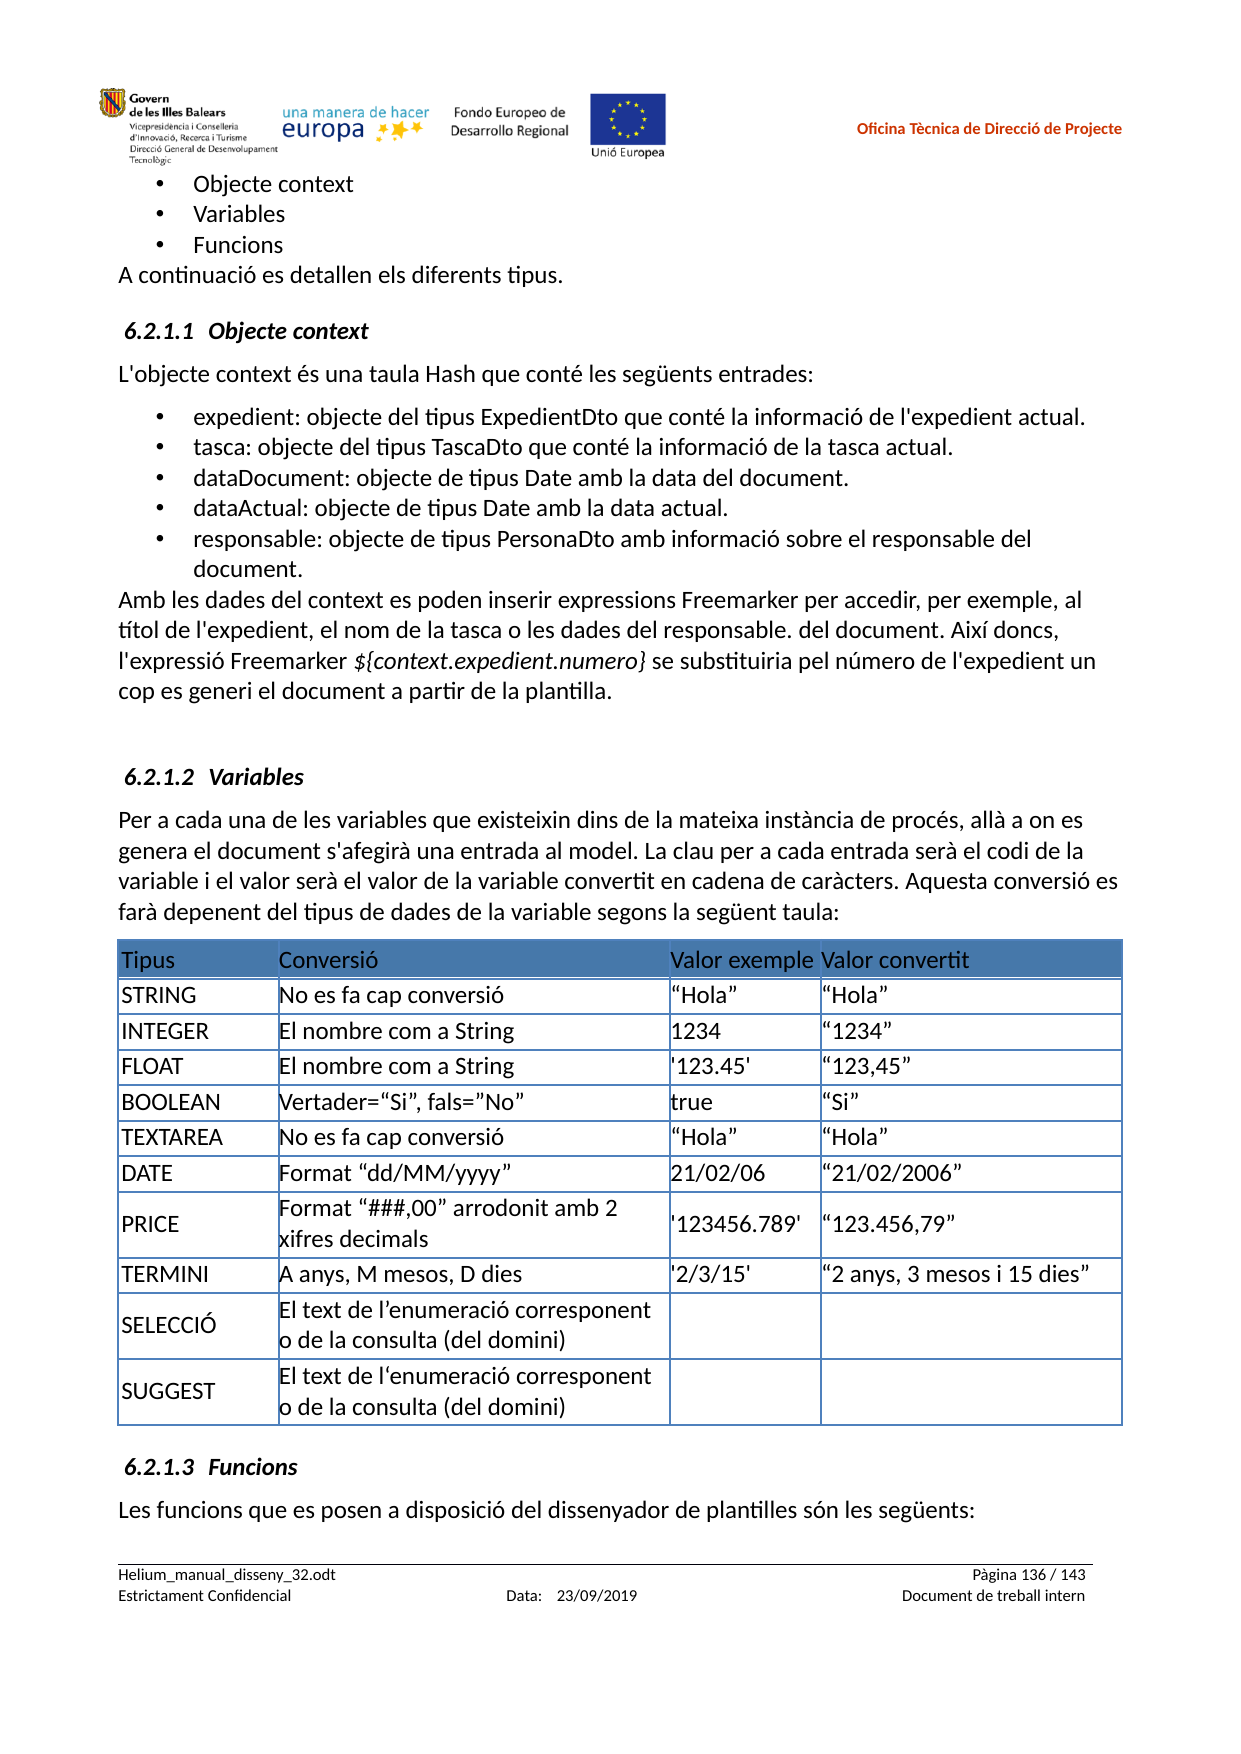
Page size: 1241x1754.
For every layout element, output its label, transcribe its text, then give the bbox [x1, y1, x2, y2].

table_cell “Hola” [671, 980, 820, 1013]
table_cell 1234 [671, 1015, 820, 1048]
table_cell “1234” [822, 1015, 1121, 1048]
subtitle Variables [118, 762, 1122, 792]
table_cell “Hola” [671, 1122, 820, 1155]
list dataActual: objecte de tipus Date amb la data actual. [156, 492, 1122, 523]
table_cell [822, 1360, 1121, 1424]
table_cell BOOLEAN [119, 1086, 278, 1119]
table_cell A anys, M mesos, D dies [280, 1259, 669, 1292]
table_cell El text de l’enumeració corresponent o de la consulta (del domini) [280, 1294, 669, 1358]
table_cell SUGGEST [119, 1360, 278, 1424]
list Variables [156, 198, 1122, 229]
list Funcions [156, 229, 1122, 259]
table_cell Format “###,00” arrodonit amb 2 xifres decimals [280, 1193, 669, 1257]
table_header Conversió [280, 941, 669, 977]
table_cell No es fa cap conversió [280, 980, 669, 1013]
table_cell FLOAT [119, 1051, 278, 1084]
table_cell [671, 1294, 820, 1358]
list tasca: objecte del tipus TascaDto que conté la informació de la tasca actual. [156, 431, 1122, 462]
table_cell '2/3/15' [671, 1259, 820, 1292]
table_cell “Hola” [822, 1122, 1121, 1155]
table_cell Format “dd/MM/yyyy” [280, 1157, 669, 1191]
table_cell INTEGER [119, 1015, 278, 1048]
table_cell TERMINI [119, 1259, 278, 1292]
table_cell '123456.789' [671, 1193, 820, 1257]
table_header Valor exemple [671, 941, 820, 977]
table_cell SELECCIÓ [119, 1294, 278, 1358]
table_cell El nombre com a String [280, 1015, 669, 1048]
table_cell '123.45' [671, 1051, 820, 1084]
table_cell PRICE [119, 1193, 278, 1257]
table_cell El nombre com a String [280, 1051, 669, 1084]
table_cell “123,45” [822, 1051, 1121, 1084]
text L'objecte context és una taula Hash que conté les següents entrades: [118, 358, 1122, 388]
text Amb les dades del context es poden inserir expressions Freemarker per accedir, per exemple, al títol de l'expedient, el nom de la tasca o les dades del responsable. del document. Així doncs, l'expressió Freemarker ${context.expedient.numero} se substituiria pel número de l'expedient un cop es generi el document a partir de la plantilla. [118, 584, 1122, 706]
text A continuació es detallen els diferents tipus. [118, 259, 1122, 290]
table_cell 21/02/06 [671, 1157, 820, 1191]
table_cell “Si” [822, 1086, 1121, 1119]
list expedient: objecte del tipus ExpedientDto que conté la informació de l'expedient actual. [156, 401, 1122, 431]
table_header Tipus [119, 941, 278, 977]
table_cell No es fa cap conversió [280, 1122, 669, 1155]
table_cell TEXTAREA [119, 1122, 278, 1155]
table_cell “2 anys, 3 mesos i 15 dies” [822, 1259, 1121, 1292]
text Les funcions que es posen a disposició del dissenyador de plantilles són les següents: [118, 1494, 1122, 1524]
table_cell “21/02/2006” [822, 1157, 1121, 1191]
table_cell true [671, 1086, 820, 1119]
table_cell DATE [119, 1157, 278, 1191]
table_cell El text de l‘enumeració corresponent o de la consulta (del domini) [280, 1360, 669, 1424]
subtitle Objecte context [118, 315, 1122, 345]
table_cell [822, 1294, 1121, 1358]
list dataDocument: objecte de tipus Date amb la data del document. [156, 462, 1122, 492]
table_cell STRING [119, 980, 278, 1013]
picture [99, 87, 668, 166]
table_cell [671, 1360, 820, 1424]
list Objecte context [156, 168, 1122, 198]
table_header Valor convertit [822, 941, 1121, 977]
table_cell “Hola” [822, 980, 1121, 1013]
list responsable: objecte de tipus PersonaDto amb informació sobre el responsable del document. [156, 523, 1122, 584]
table_cell Vertader=“Si”, fals=”No” [280, 1086, 669, 1119]
subtitle Funcions [118, 1451, 1122, 1482]
text Per a cada una de les variables que existeixin dins de la mateixa instància de procés, allà a on es genera el document s'afegirà una entrada al model. La clau per a cada entrada serà el codi de la variable i el valor serà el valor de la variable convertit en cadena de caràcters. Aquesta conversió es farà depenent del tipus de dades de la variable segons la següent taula: [118, 804, 1122, 926]
table_cell “123.456,79” [822, 1193, 1121, 1257]
